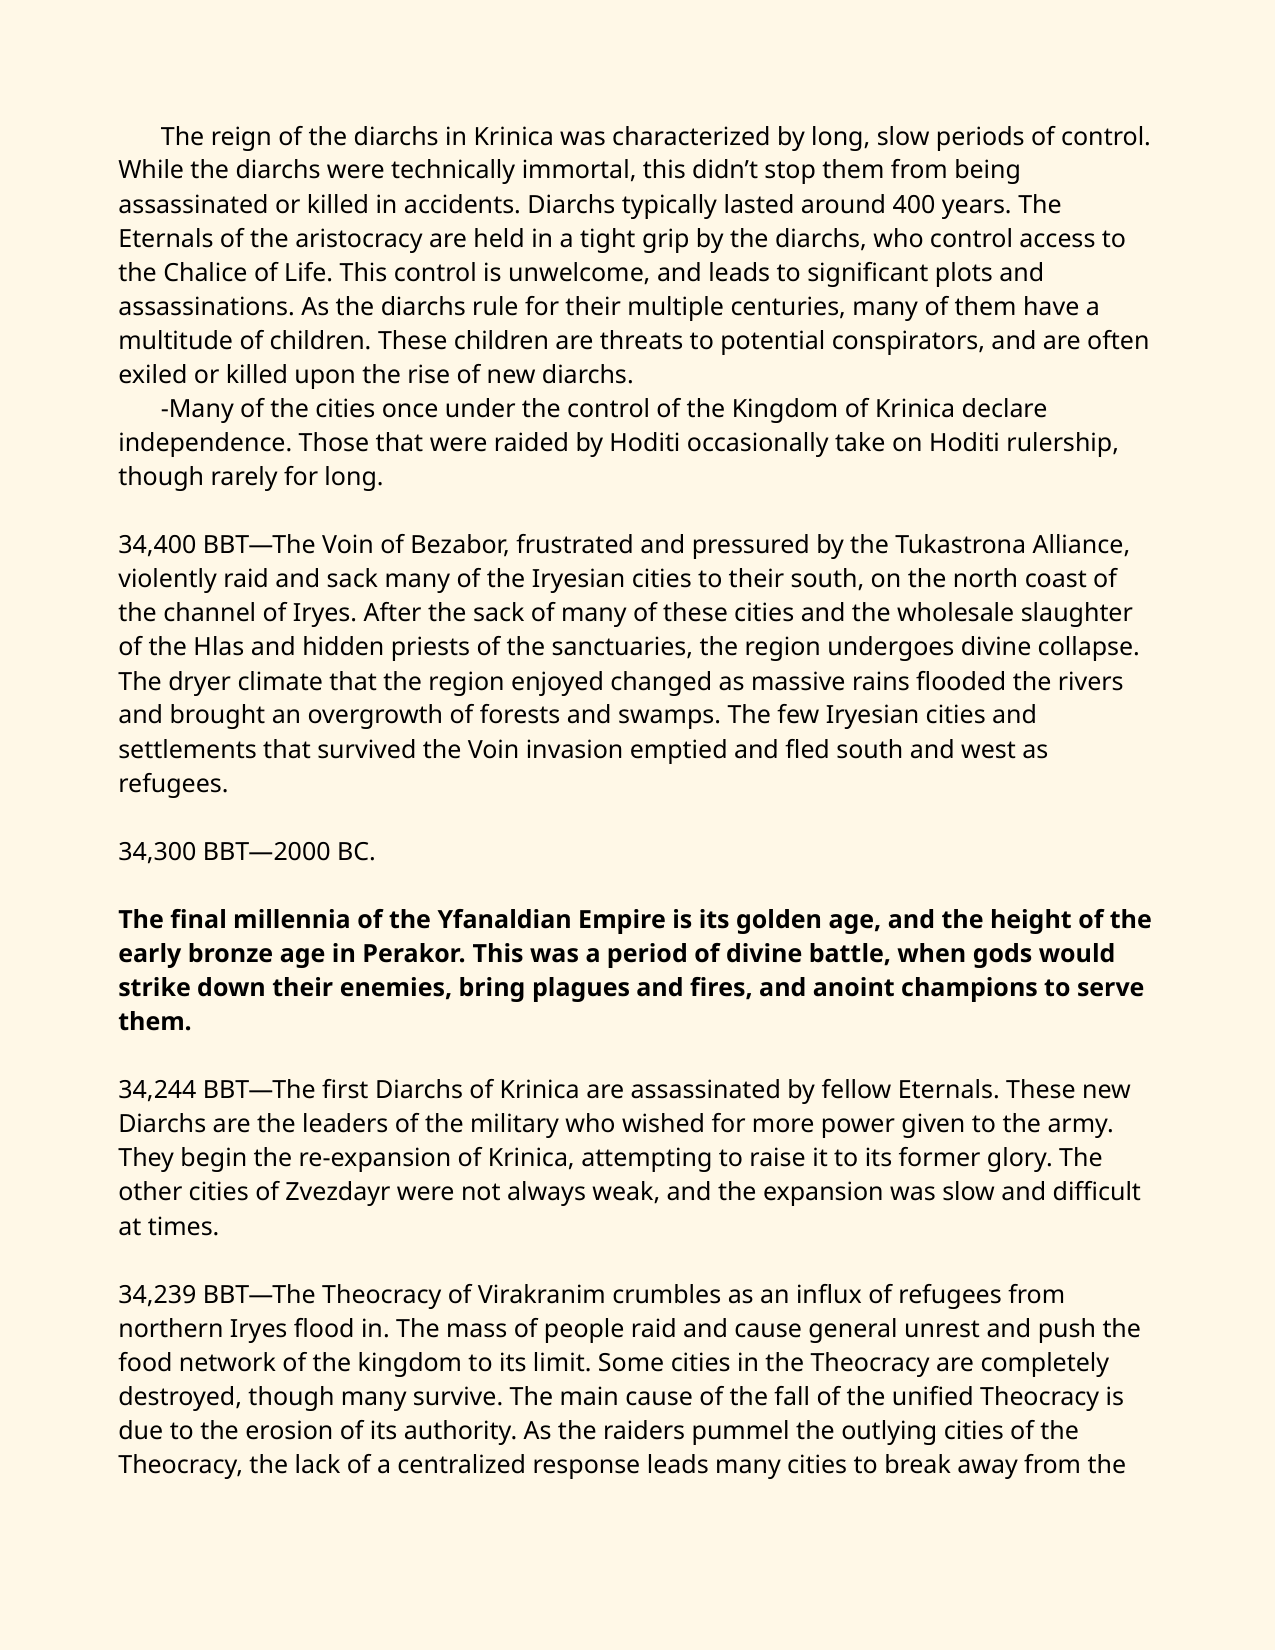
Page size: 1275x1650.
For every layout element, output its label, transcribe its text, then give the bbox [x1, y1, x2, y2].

text -Many of the cities once under the control of the Kingdom of Krinica declare independence. Those that were raided by Hoditi occasionally take on Hoditi rulership, though rarely for long. [118, 391, 1157, 493]
text 34,244 BBT—The first Diarchs of Krinica are assassinated by fellow Eternals. These new Diarchs are the leaders of the military who wished for more power given to the army. They begin the re-expansion of Krinica, attempting to raise it to its former glory. The other cities of Zvezdayr were not always weak, and the expansion was slow and difficult at times. [118, 1072, 1157, 1242]
text The reign of the diarchs in Krinica was characterized by long, slow periods of control. While the diarchs were technically immortal, this didn’t stop them from being assassinated or killed in accidents. Diarchs typically lasted around 400 years. The Eternals of the aristocracy are held in a tight grip by the diarchs, who control access to the Chalice of Life. This control is unwelcome, and leads to significant plots and assassinations. As the diarchs rule for their multiple centuries, many of them have a multitude of children. These children are threats to potential conspirators, and are often exiled or killed upon the rise of new diarchs. [118, 118, 1157, 391]
text 34,239 BBT—The Theocracy of Virakranim crumbles as an influx of refugees from northern Iryes flood in. The mass of people raid and cause general unrest and push the food network of the kingdom to its limit. Some cities in the Theocracy are completely destroyed, though many survive. The main cause of the fall of the unified Theocracy is due to the erosion of its authority. As the raiders pummel the outlying cities of the Theocracy, the lack of a centralized response leads many cities to break away from the [118, 1276, 1157, 1481]
text 34,400 BBT—The Voin of Bezabor, frustrated and pressured by the Tukastrona Alliance, violently raid and sack many of the Iryesian cities to their south, on the north coast of the channel of Iryes. After the sack of many of these cities and the wholesale slaughter of the Hlas and hidden priests of the sanctuaries, the region undergoes divine collapse. The dryer climate that the region enjoyed changed as massive rains flooded the rivers and brought an overgrowth of forests and swamps. The few Iryesian cities and settlements that survived the Voin invasion emptied and fled south and west as refugees. [118, 527, 1157, 799]
text 34,300 BBT—2000 BC. [118, 833, 1157, 867]
text The final millennia of the Yfanaldian Empire is its golden age, and the height of the early bronze age in Perakor. This was a period of divine battle, when gods would strike down their enemies, bring plagues and fires, and anoint champions to serve them. [118, 902, 1157, 1038]
